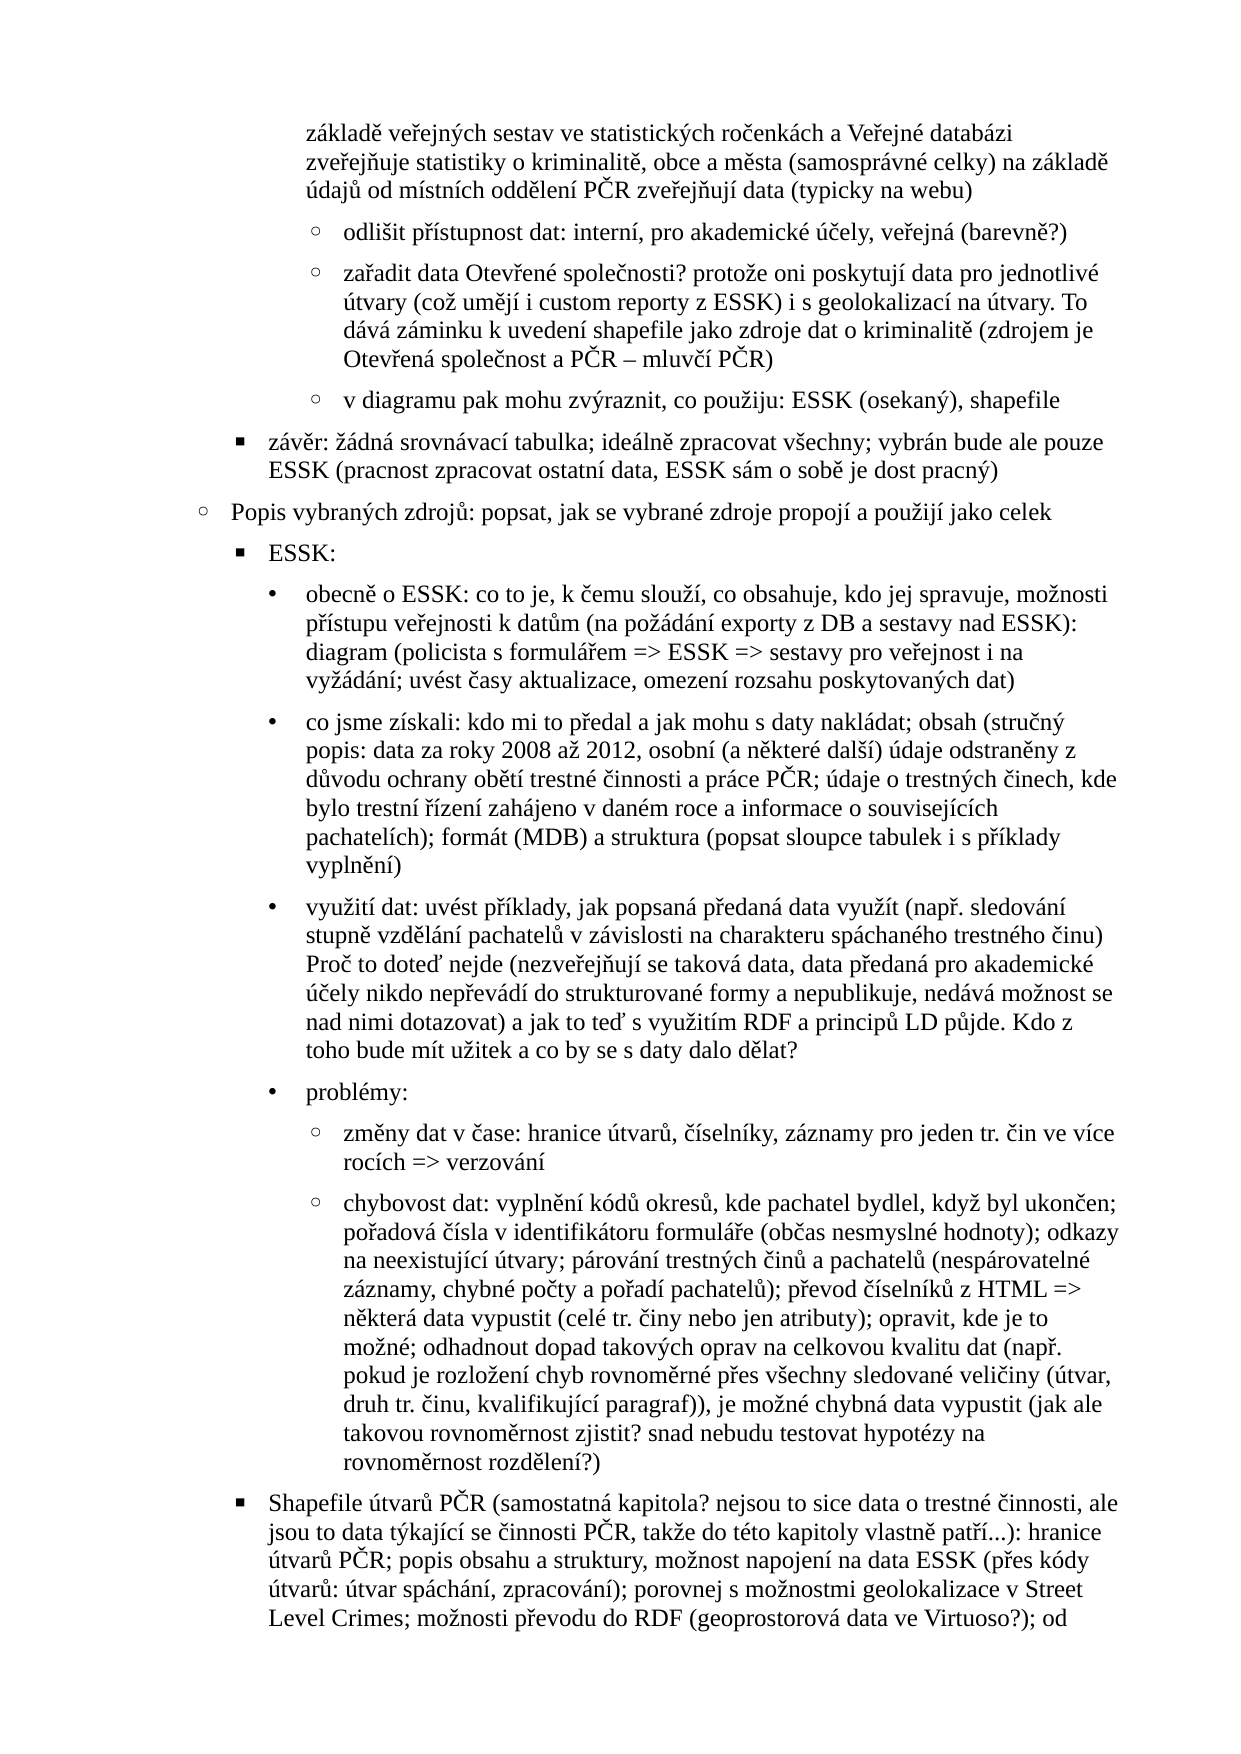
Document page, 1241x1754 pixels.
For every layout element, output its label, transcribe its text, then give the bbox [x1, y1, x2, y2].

list využití dat: uvést příklady, jak popsaná předaná data využít (např. sledování stupně vzdělání pachatelů v závislosti na charakteru spáchaného trestného činu) Proč to doteď nejde (nezveřejňují se taková data, data předaná pro akademické účely nikdo nepřevádí do strukturované formy a nepublikuje, nedává možnost se nad nimi dotazovat) a jak to teď s využitím RDF a principů LD půjde. Kdo z toho bude mít užitek a co by se s daty dalo dělat? [268, 892, 1122, 1064]
list základě veřejných sestav ve statistických ročenkách a Veřejné databázi zveřejňuje statistiky o kriminalitě, obce a města (samosprávné celky) na základě údajů od místních oddělení PČR zveřejňují data (typicky na webu) [268, 118, 1122, 204]
list problémy: [268, 1077, 1122, 1106]
list závěr: žádná srovnávací tabulka; ideálně zpracovat všechny; vybrán bude ale pouze ESSK (pracnost zpracovat ostatní data, ESSK sám o sobě je dost pracný) [231, 427, 1122, 484]
list Popis vybraných zdrojů: popsat, jak se vybrané zdroje propojí a použijí jako celek [193, 497, 1122, 526]
list v diagramu pak mohu zvýraznit, co použiju: ESSK (osekaný), shapefile [306, 386, 1122, 414]
list odlišit přístupnost dat: interní, pro akademické účely, veřejná (barevně?) [306, 217, 1122, 246]
list co jsme získali: kdo mi to předal a jak mohu s daty nakládat; obsah (stručný popis: data za roky 2008 až 2012, osobní (a některé další) údaje odstraněny z důvodu ochrany obětí trestné činnosti a práce PČR; údaje o trestných činech, kde bylo trestní řízení zahájeno v daném roce a informace o souvisejících pachatelích); formát (MDB) a struktura (popsat sloupce tabulek i s příklady vyplnění) [268, 707, 1122, 879]
list obecně o ESSK: co to je, k čemu slouží, co obsahuje, kdo jej spravuje, možnosti přístupu veřejnosti k datům (na požádání exporty z DB a sestavy nad ESSK): diagram (policista s formulářem => ESSK => sestavy pro veřejnost i na vyžádání; uvést časy aktualizace, omezení rozsahu poskytovaných dat) [268, 579, 1122, 694]
list chybovost dat: vyplnění kódů okresů, kde pachatel bydlel, když byl ukončen; pořadová čísla v identifikátoru formuláře (občas nesmyslné hodnoty); odkazy na neexistující útvary; párování trestných činů a pachatelů (nespárovatelné záznamy, chybné počty a pořadí pachatelů); převod číselníků z HTML => některá data vypustit (celé tr. činy nebo jen atributy); opravit, kde je to možné; odhadnout dopad takových oprav na celkovou kvalitu dat (např. pokud je rozložení chyb rovnoměrné přes všechny sledované veličiny (útvar, druh tr. činu, kvalifikující paragraf)), je možné chybná data vypustit (jak ale takovou rovnoměrnost zjistit? snad nebudu testovat hypotézy na rovnoměrnost rozdělení?) [306, 1188, 1122, 1476]
list ESSK: [231, 538, 1122, 567]
list Shapefile útvarů PČR (samostatná kapitola? nejsou to sice data o trestné činnosti, ale jsou to data týkající se činnosti PČR, takže do této kapitoly vlastně patří...): hranice útvarů PČR; popis obsahu a struktury, možnost napojení na data ESSK (přes kódy útvarů: útvar spáchání, zpracování); porovnej s možnostmi geolokalizace v Street Level Crimes; možnosti převodu do RDF (geoprostorová data ve Virtuoso?); od [231, 1488, 1122, 1632]
list zařadit data Otevřené společnosti? protože oni poskytují data pro jednotlivé útvary (což umějí i custom reporty z ESSK) i s geolokalizací na útvary. To dává záminku k uvedení shapefile jako zdroje dat o kriminalitě (zdrojem je Otevřená společnost a PČR – mluvčí PČR) [306, 258, 1122, 373]
list změny dat v čase: hranice útvarů, číselníky, záznamy pro jeden tr. čin ve více rocích => verzování [306, 1118, 1122, 1176]
